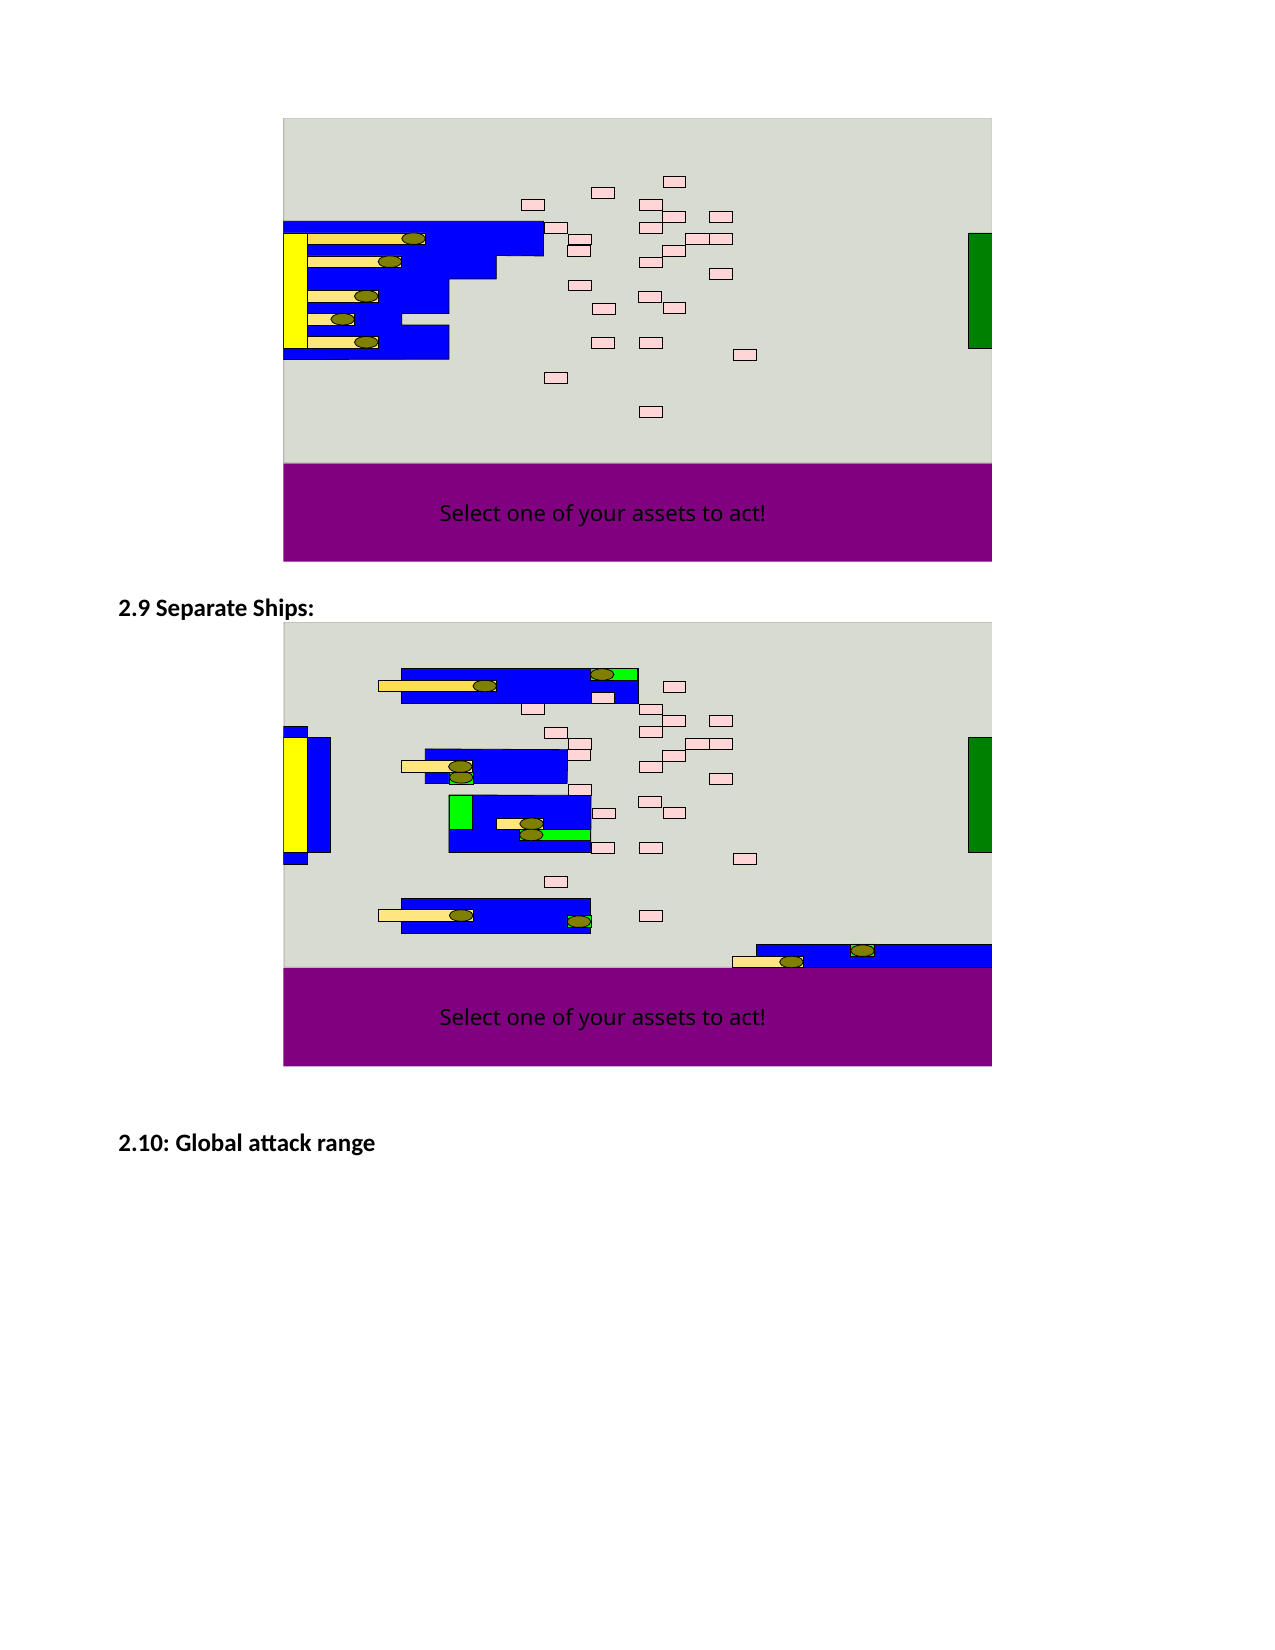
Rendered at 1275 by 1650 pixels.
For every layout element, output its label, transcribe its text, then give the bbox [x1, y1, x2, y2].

text 2.10: Global attack range [118, 1127, 1157, 1158]
text 2.9 Separate Ships: [118, 592, 1157, 623]
